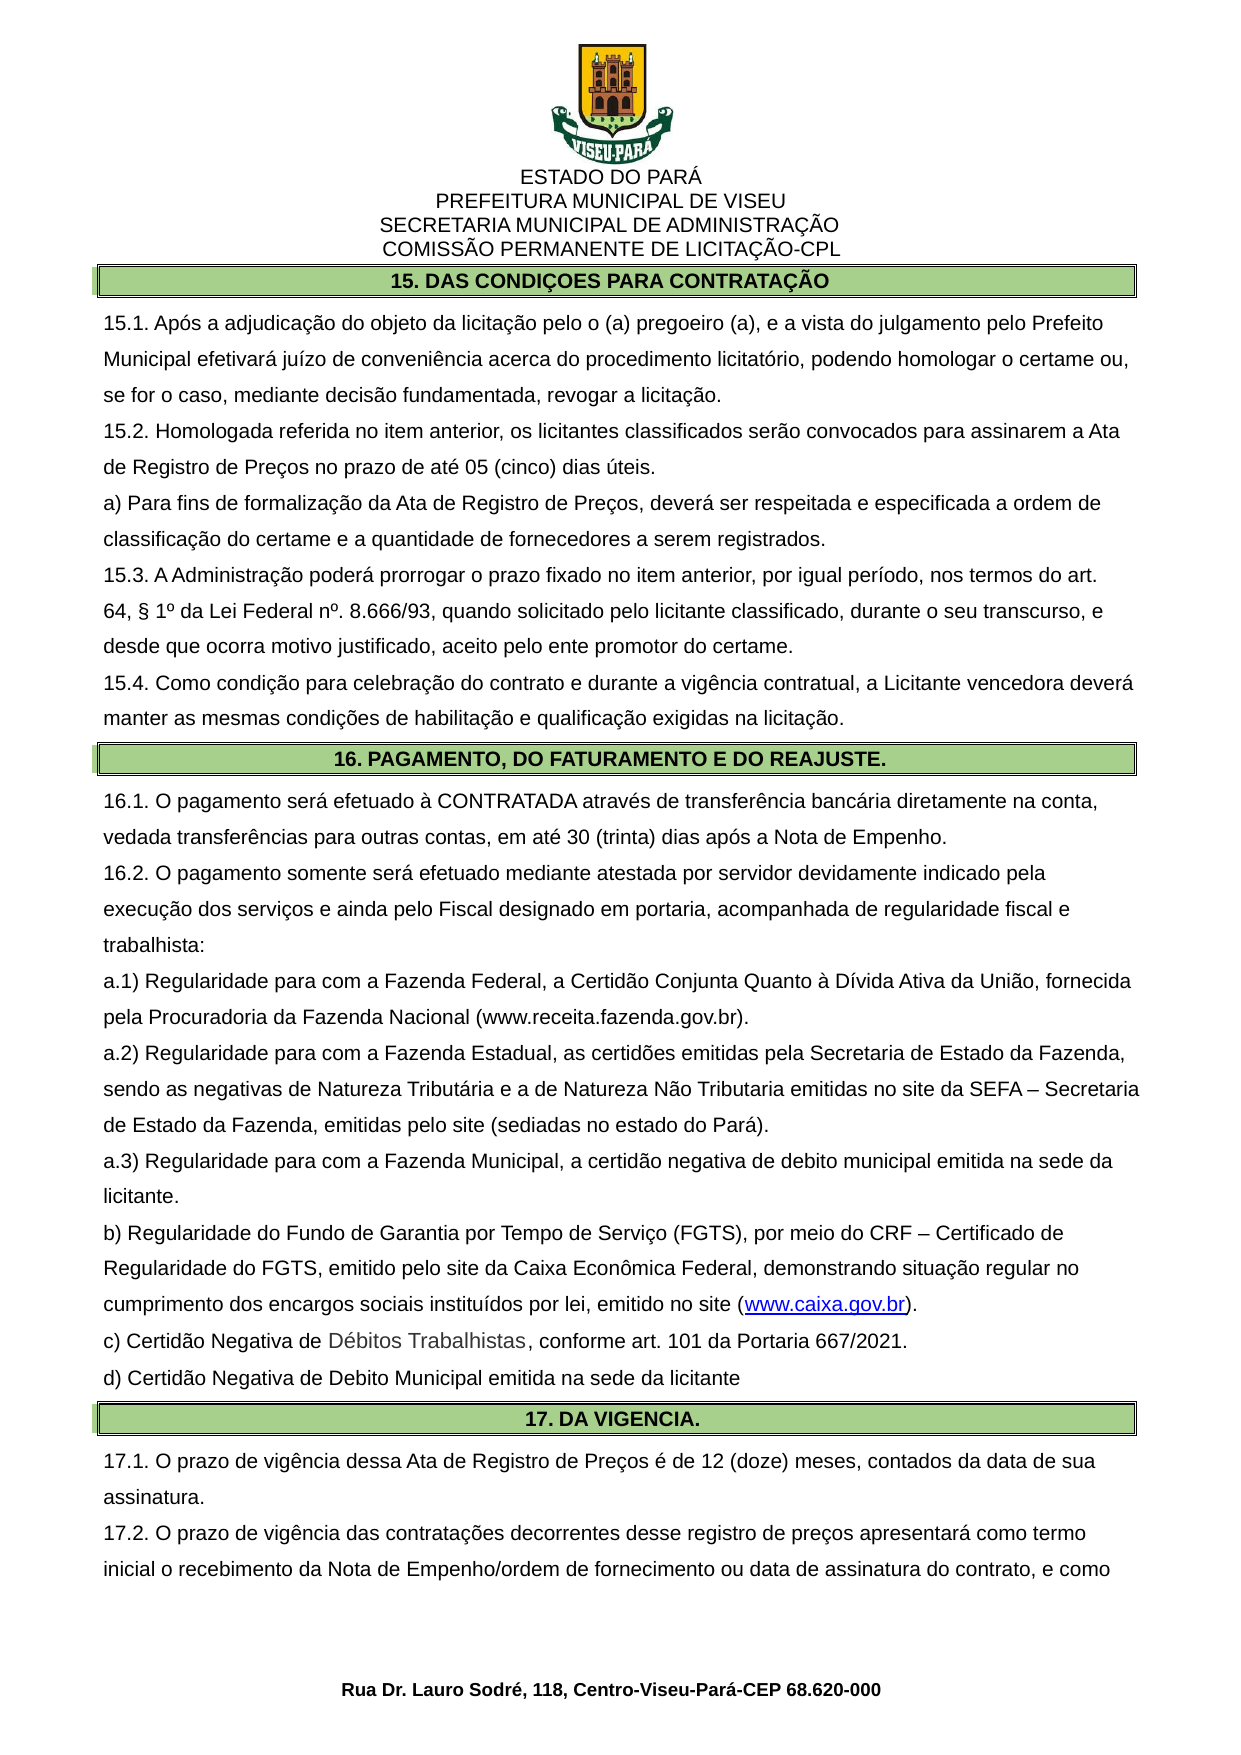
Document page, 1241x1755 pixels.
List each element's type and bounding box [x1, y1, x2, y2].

picture [551, 44, 674, 165]
